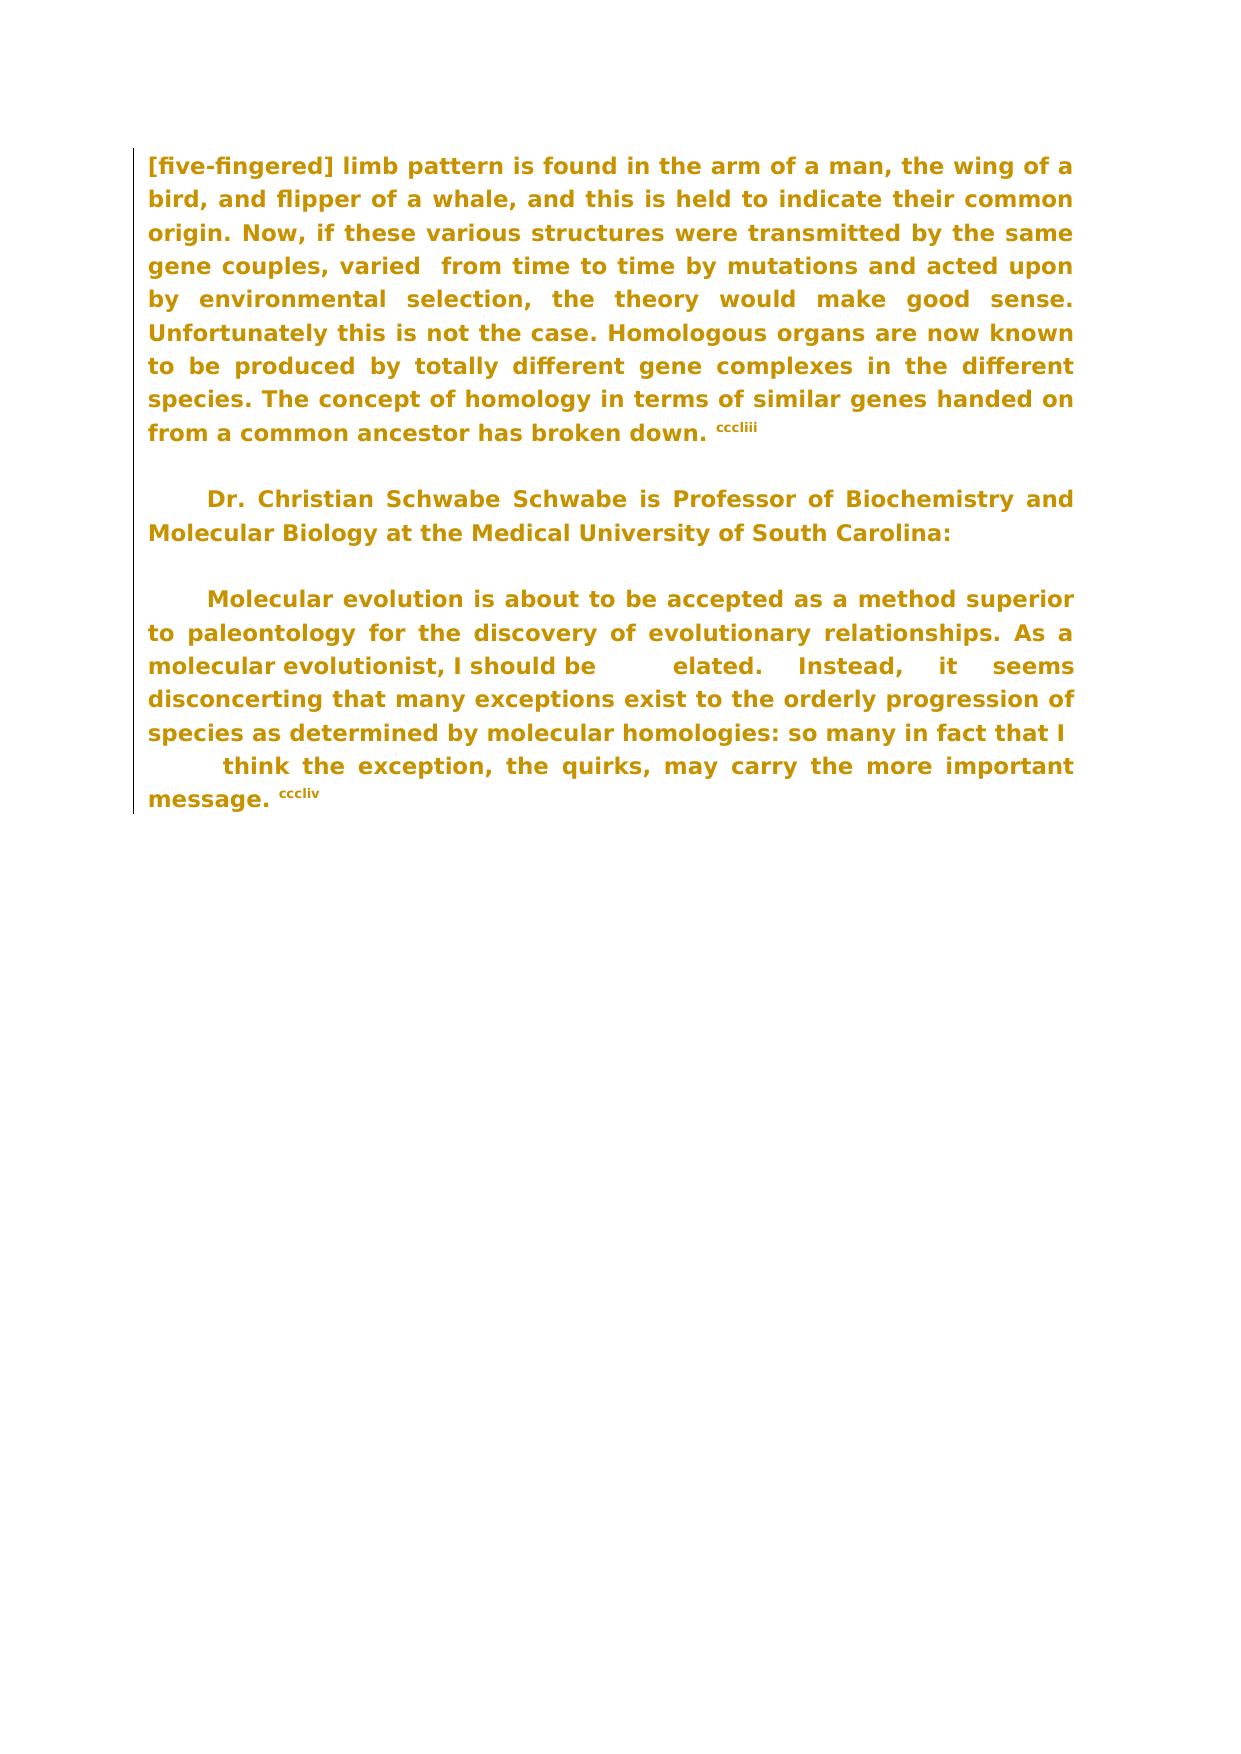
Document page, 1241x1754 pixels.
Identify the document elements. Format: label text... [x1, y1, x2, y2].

text [five-fingered] limb pattern is found in the arm of a man, the wing of a bird, and flipper of a whale, and this is held to indicate their common origin. Now, if these various structures were transmitted by the same gene couples, varied from time to time by mutations and acted upon by environmental selection, the theory would make good sense. Unfortunately this is not the case. Homologous organs are now known to be produced by totally different gene complexes in the different species. The concept of homology in terms of similar genes handed on from a common ancestor has broken down. [148, 148, 1075, 448]
text Molecular evolution is about to be accepted as a method superior to paleontology for the discovery of evolutionary relationships. As a molecular evolutionist, I should be elated. Instead, it seems disconcerting that many exceptions exist to the orderly progression of species as determined by molecular homologies: so many in fact that I think the exception, the quirks, may carry the more important message. [148, 581, 1075, 814]
text Dr. Christian Schwabe Schwabe is Professor of Biochemistry and Molecular Biology at the Medical University of South Carolina: [148, 481, 1075, 548]
